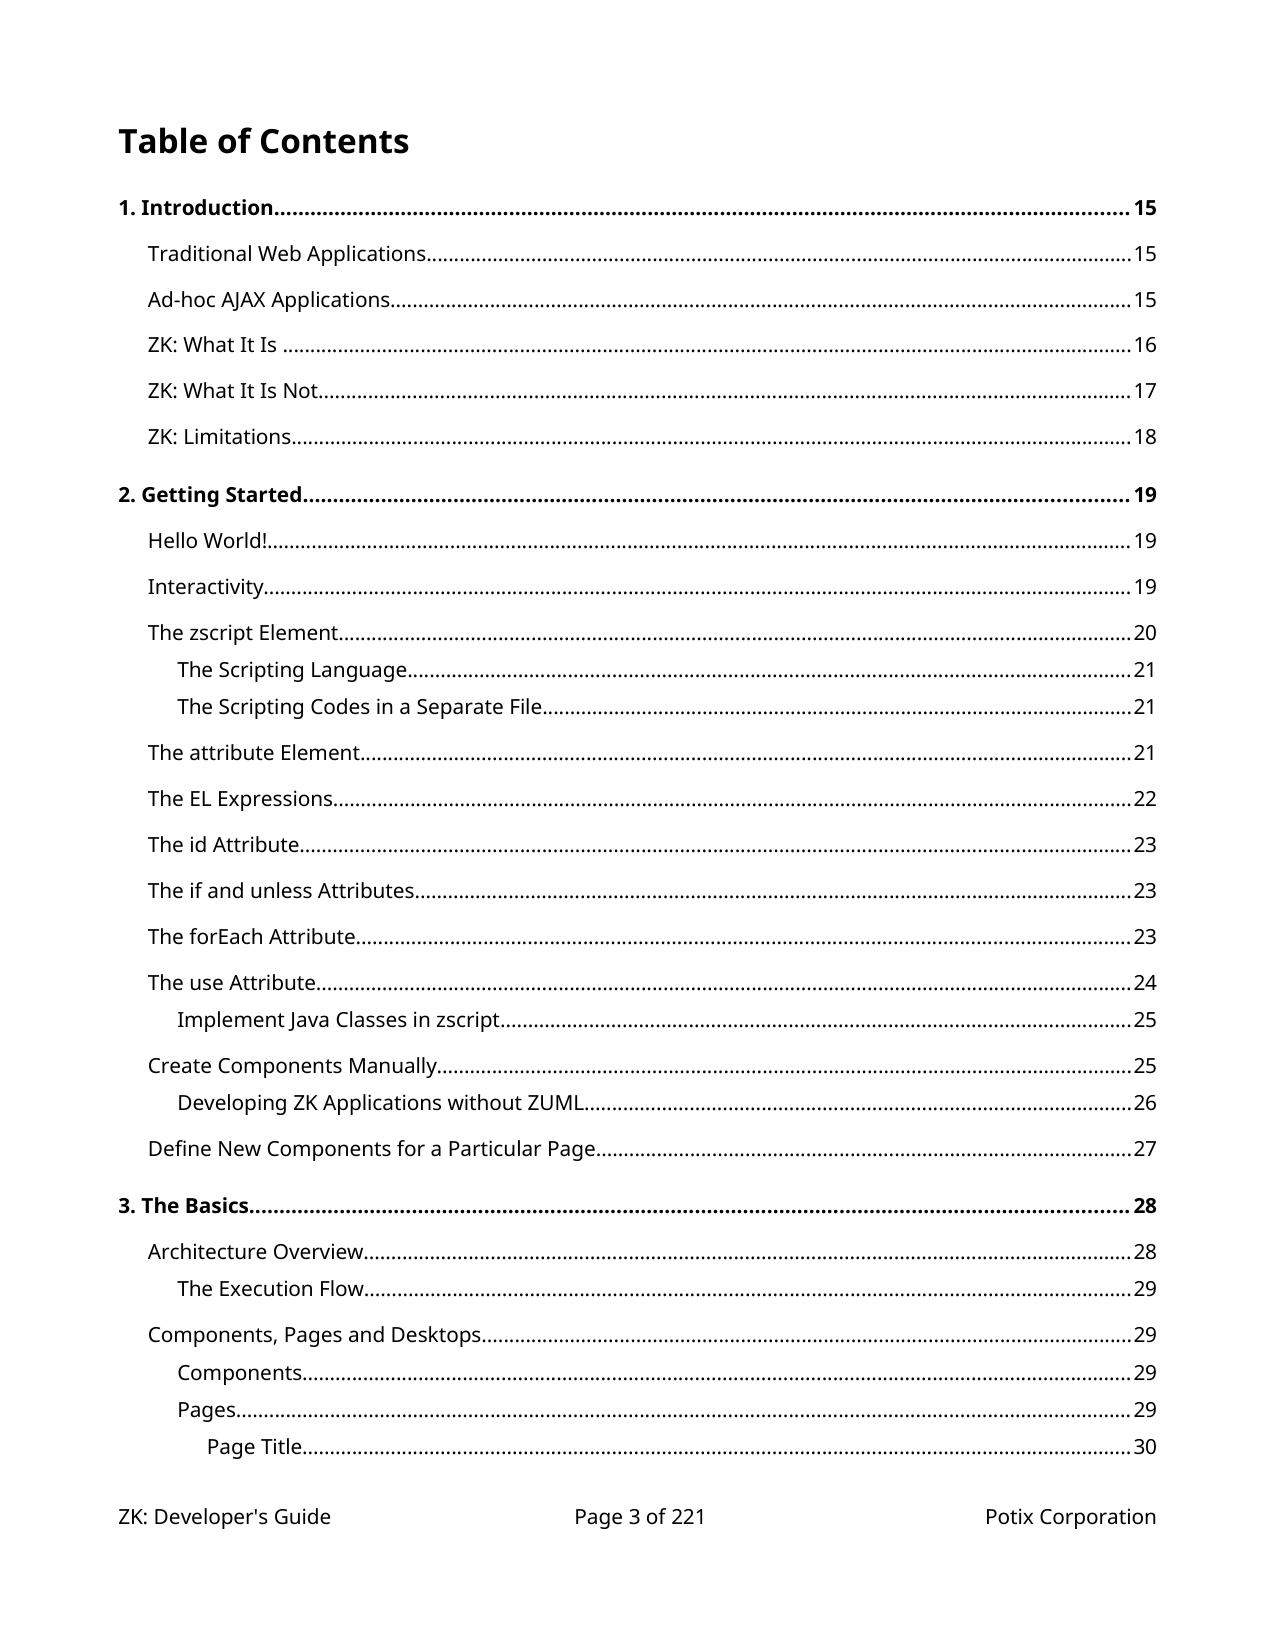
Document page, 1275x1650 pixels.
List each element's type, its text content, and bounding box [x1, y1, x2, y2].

text The attribute Element 21 [148, 738, 1157, 766]
text The Scripting Codes in a Separate File 21 [177, 692, 1157, 720]
text The forEach Attribute 23 [148, 922, 1157, 950]
text Components 29 [177, 1358, 1157, 1386]
text The EL Expressions 22 [148, 784, 1157, 812]
text The use Attribute 24 [148, 968, 1157, 996]
text Create Components Manually 25 [148, 1051, 1157, 1079]
text 3. The Basics 28 [118, 1192, 1157, 1220]
text The Execution Flow 29 [177, 1274, 1157, 1303]
text The id Attribute 23 [148, 830, 1157, 858]
text Traditional Web Applications 15 [148, 239, 1157, 267]
text Components, Pages and Desktops 29 [148, 1321, 1157, 1349]
text The if and unless Attributes 23 [148, 876, 1157, 904]
text Define New Components for a Particular Page 27 [148, 1134, 1157, 1162]
subtitle Table of Contents [118, 118, 1157, 163]
text 1. Introduction 15 [118, 193, 1157, 221]
text ZK: What It Is Not 17 [148, 377, 1157, 405]
text Page Title 30 [207, 1432, 1157, 1460]
text Developing ZK Applications without ZUML 26 [177, 1088, 1157, 1116]
text Hello World! 19 [148, 526, 1157, 554]
text Interactivity 19 [148, 572, 1157, 600]
text Ad-hoc AJAX Applications 15 [148, 285, 1157, 313]
text ZK: Limitations 18 [148, 422, 1157, 451]
text Implement Java Classes in zscript 25 [177, 1005, 1157, 1033]
text Architecture Overview 28 [148, 1237, 1157, 1266]
text The zscript Element 20 [148, 618, 1157, 646]
text The Scripting Language 21 [177, 655, 1157, 683]
text 2. Getting Started 19 [118, 480, 1157, 508]
text ZK: What It Is 16 [148, 331, 1157, 359]
text Pages 29 [177, 1395, 1157, 1423]
